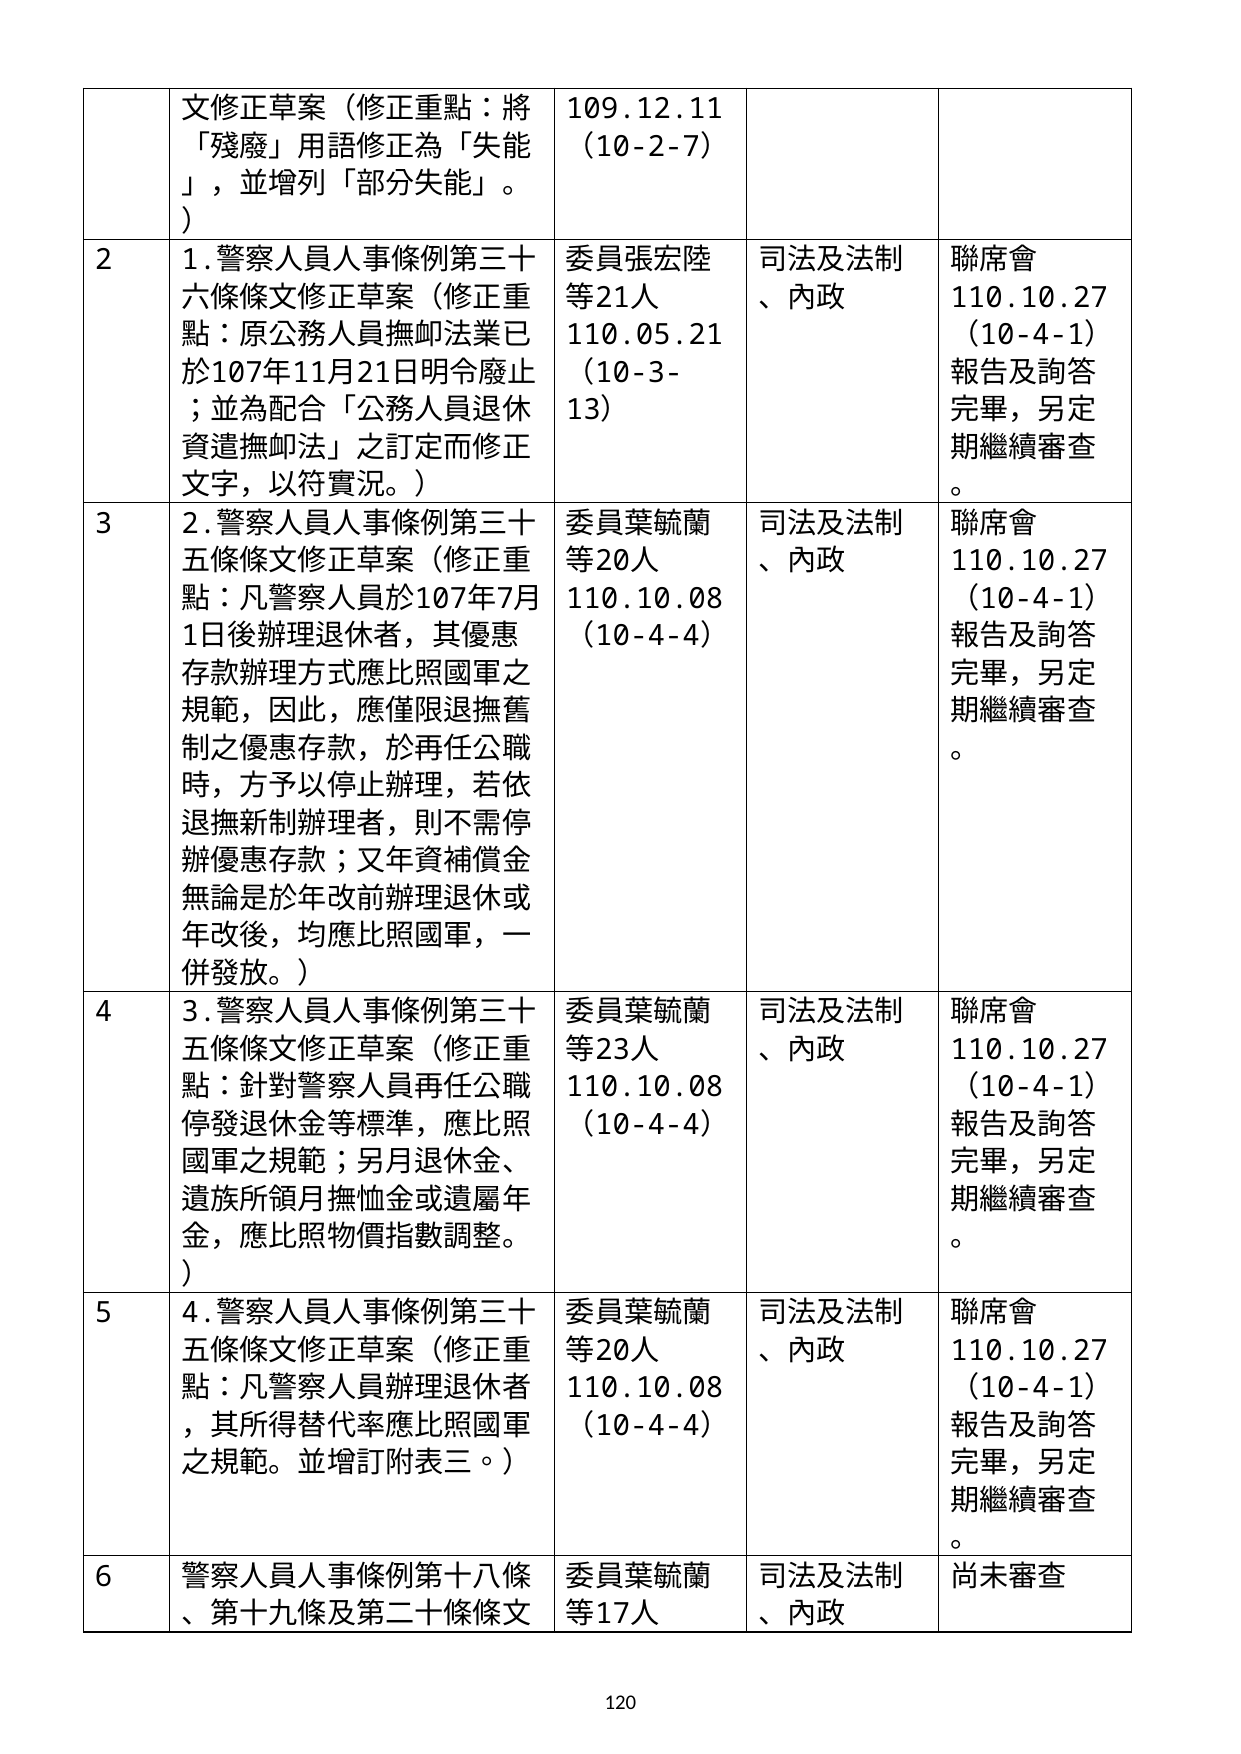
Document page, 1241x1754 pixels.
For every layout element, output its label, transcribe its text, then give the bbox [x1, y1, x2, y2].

table_cell 3 [84, 503, 169, 991]
table_cell 委員葉毓蘭等20人 110.10.08 （10-4-4） [555, 1293, 746, 1555]
table_cell 司法及法制、內政 [747, 240, 938, 502]
table_cell 109.12.11 （10-2-7） [555, 89, 746, 239]
table_cell 6 [84, 1556, 169, 1631]
table_cell 聯席會110.10.27（10-4-1）報告及詢答完畢，另定期繼續審查。 [939, 503, 1131, 991]
table_cell 委員葉毓蘭等20人 110.10.08 （10-4-4） [555, 503, 746, 991]
table_cell 警察人員人事條例第十八條、第十九條及第二十條條文 [170, 1556, 554, 1631]
table_cell 司法及法制、內政 [747, 1556, 938, 1631]
table_cell 1.警察人員人事條例第三十六條條文修正草案（修正重點：原公務人員撫卹法業已於107年11月21日明令廢止；並為配合「公務人員退休資遣撫卹法」之訂定而修正文字，以符實況。） [170, 240, 554, 502]
table_cell [747, 89, 938, 239]
table_cell 文修正草案（修正重點：將「殘廢」用語修正為「失能」，並增列「部分失能」。） [170, 89, 554, 239]
table_cell 委員葉毓蘭等23人 110.10.08 （10-4-4） [555, 992, 746, 1292]
table_cell 聯席會110.10.27（10-4-1）報告及詢答完畢，另定期繼續審查。 [939, 240, 1131, 502]
table_cell 3.警察人員人事條例第三十五條條文修正草案（修正重點：針對警察人員再任公職停發退休金等標準，應比照國軍之規範；另月退休金、遺族所領月撫恤金或遺屬年金，應比照物價指數調整。） [170, 992, 554, 1292]
table_cell 5 [84, 1293, 169, 1555]
table_cell 委員張宏陸等21人 110.05.21 （10-3-13） [555, 240, 746, 502]
table_cell 司法及法制、內政 [747, 1293, 938, 1555]
table_cell 委員葉毓蘭等17人 [555, 1556, 746, 1631]
table_cell 4 [84, 992, 169, 1292]
table_cell [939, 89, 1131, 239]
table_cell 聯席會110.10.27（10-4-1）報告及詢答完畢，另定期繼續審查。 [939, 992, 1131, 1292]
table_cell 聯席會110.10.27（10-4-1）報告及詢答完畢，另定期繼續審查。 [939, 1293, 1131, 1555]
table_cell 司法及法制、內政 [747, 503, 938, 991]
table_cell 2.警察人員人事條例第三十五條條文修正草案（修正重點：凡警察人員於107年7月1日後辦理退休者，其優惠存款辦理方式應比照國軍之規範，因此，應僅限退撫舊制之優惠存款，於再任公職時，方予以停止辦理，若依退撫新制辦理者，則不需停辦優惠存款；又年資補償金無論是於年改前辦理退休或年改後，均應比照國軍，一併發放。） [170, 503, 554, 991]
table_cell 2 [84, 240, 169, 502]
table_cell 4.警察人員人事條例第三十五條條文修正草案（修正重點：凡警察人員辦理退休者，其所得替代率應比照國軍之規範。並增訂附表三。） [170, 1293, 554, 1555]
table_cell 司法及法制、內政 [747, 992, 938, 1292]
table_cell 尚未審查 [939, 1556, 1131, 1631]
table_cell [84, 89, 169, 239]
